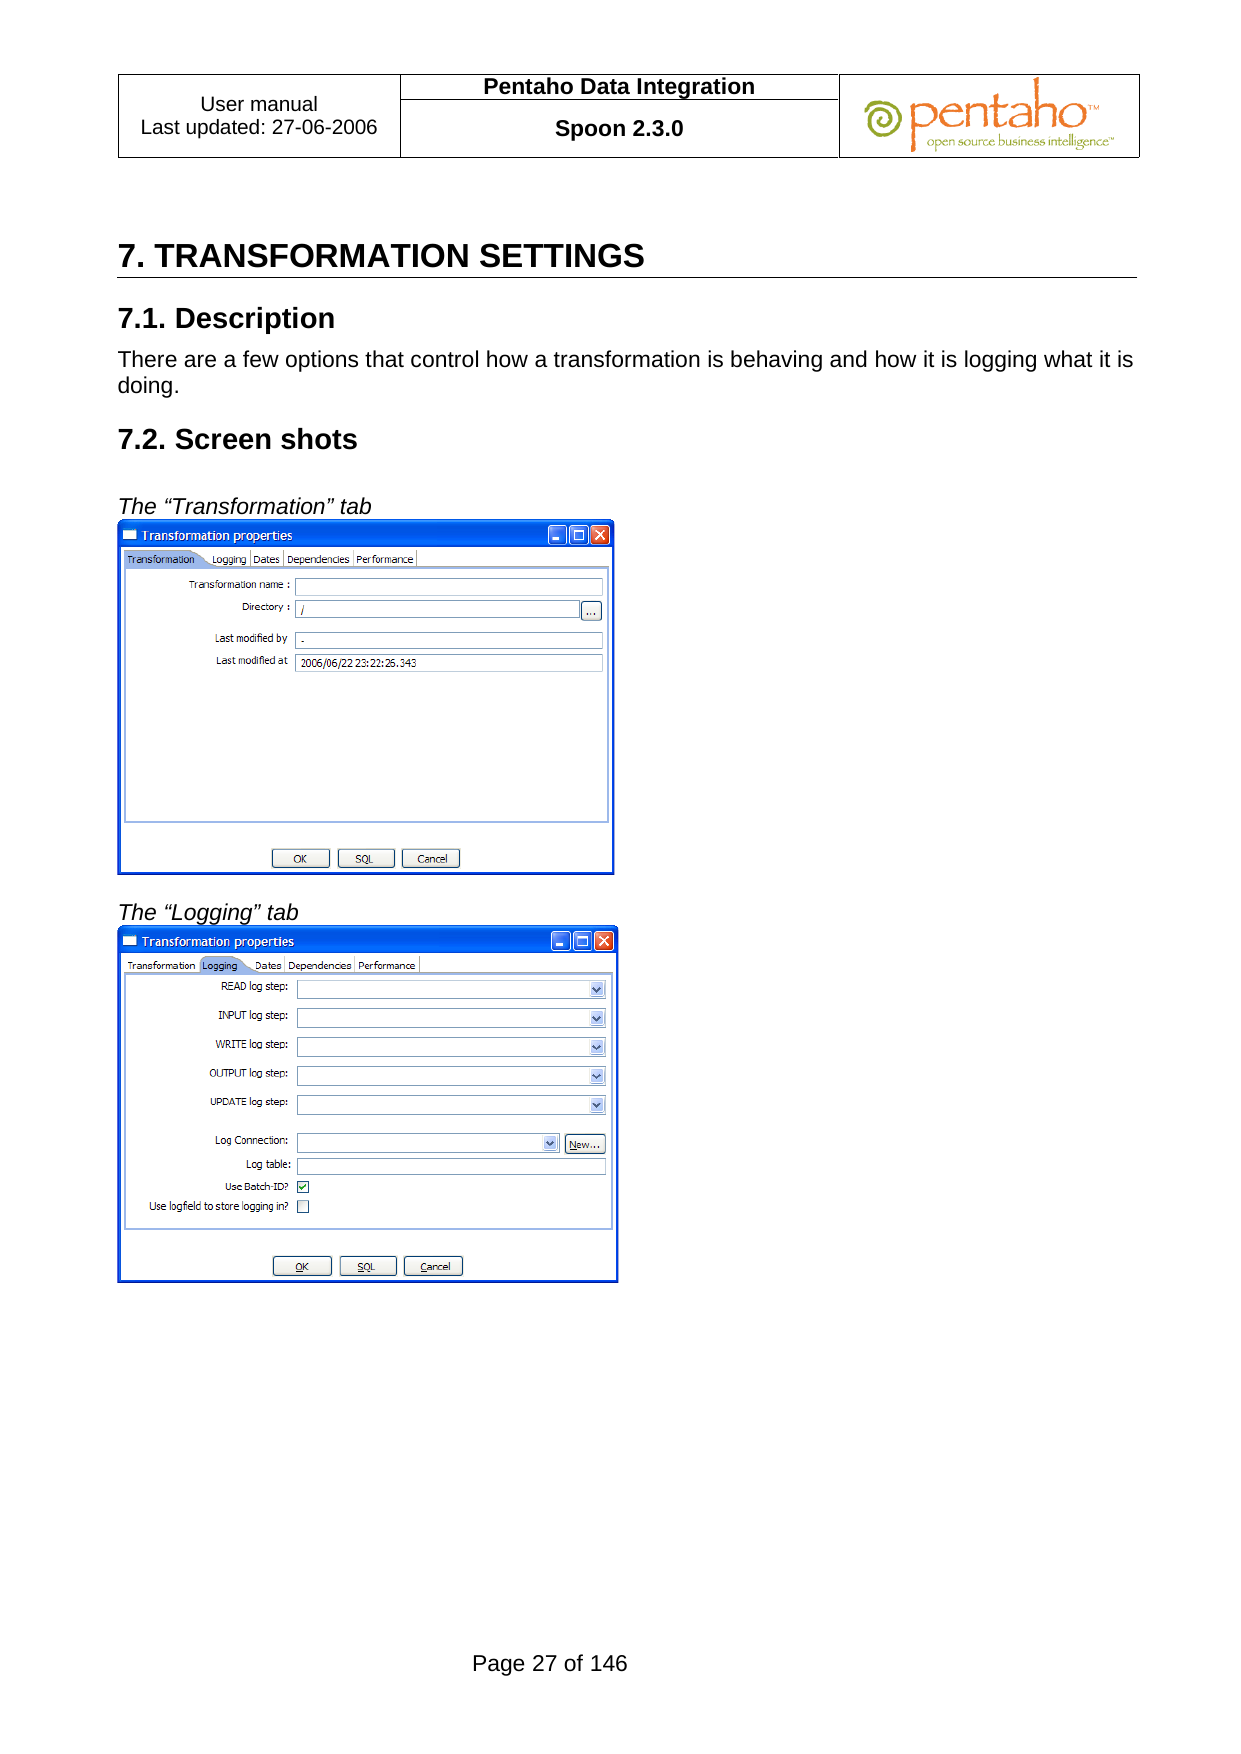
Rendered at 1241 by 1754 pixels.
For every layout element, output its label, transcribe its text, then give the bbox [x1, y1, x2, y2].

subtitle Transformation settings [117, 238, 1137, 277]
subtitle Description [117, 302, 1137, 334]
text There are a few options that control how a transformation is behaving and how it is logging what it is doing. [117, 347, 1137, 398]
picture [117, 925, 619, 1283]
subtitle Screen shots [117, 423, 1137, 456]
text The “Transformation” tab [117, 494, 1137, 519]
text The “Logging” tab [117, 900, 1137, 925]
picture [117, 519, 615, 875]
